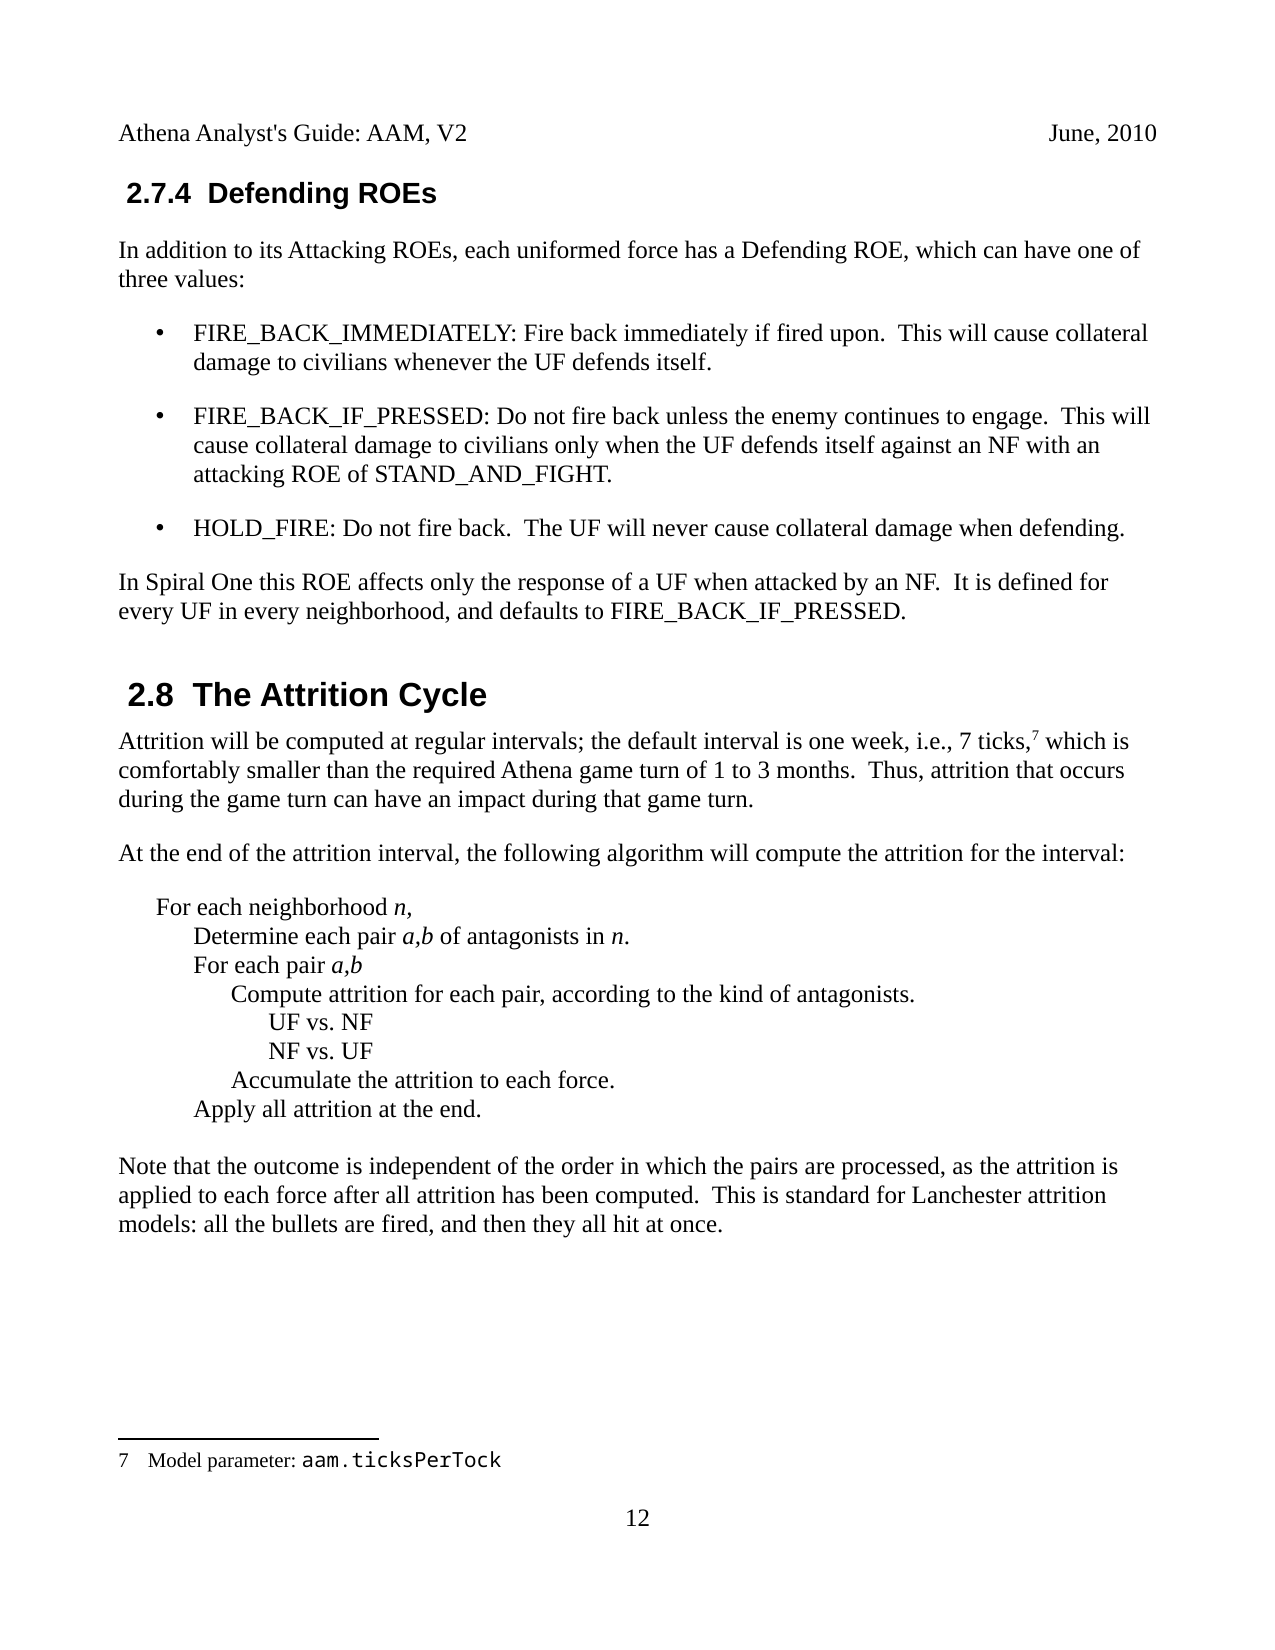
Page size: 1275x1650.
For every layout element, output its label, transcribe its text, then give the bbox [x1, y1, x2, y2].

text In addition to its Attacking ROEs, each uniformed force has a Defending ROE, which can have one of three values: [118, 235, 1157, 293]
text Apply all attrition at the end. [193, 1094, 1157, 1122]
list FIRE_BACK_IF_PRESSED: Do not fire back unless the enemy continues to engage. This will cause collateral damage to civilians only when the UF defends itself against an NF with an attacking ROE of STAND_AND_FIGHT. [156, 401, 1157, 488]
text For each neighborhood n, [156, 892, 1157, 921]
text At the end of the attrition interval, the following algorithm will compute the attrition for the interval: [118, 838, 1157, 867]
list HOLD_FIRE: Do not fire back. The UF will never cause collateral damage when defending. [156, 513, 1157, 542]
text Accumulate the attrition to each force. [118, 1065, 1157, 1094]
text UF vs. NF [268, 1007, 1157, 1036]
text Compute attrition for each pair, according to the kind of antagonists. [231, 979, 1157, 1007]
subtitle The Attrition Cycle [118, 676, 1157, 714]
text In Spiral One this ROE affects only the response of a UF when attacked by an NF. It is defined for every UF in every neighborhood, and defaults to FIRE_BACK_IF_PRESSED. [118, 567, 1157, 625]
text Model parameter: aam.ticksPerTock [118, 1445, 1157, 1474]
text Attrition will be computed at regular intervals; the default interval is one week, i.e., 7 ticks, which is comfortably smaller than the required Athena game turn of 1 to 3 months. Thus, attrition that occurs during the game turn can have an impact during that game turn. [118, 726, 1157, 813]
text NF vs. UF [268, 1036, 1157, 1065]
text Determine each pair a,b of antagonists in n. [193, 921, 1157, 950]
subtitle Defending ROEs [118, 176, 1157, 210]
text Note that the outcome is independent of the order in which the pairs are processed, as the attrition is applied to each force after all attrition has been computed. This is standard for Lanchester attrition models: all the bullets are fired, and then they all hit at once. [118, 1151, 1157, 1237]
text For each pair a,b [193, 950, 1157, 979]
list FIRE_BACK_IMMEDIATELY: Fire back immediately if fired upon. This will cause collateral damage to civilians whenever the UF defends itself. [156, 318, 1157, 376]
